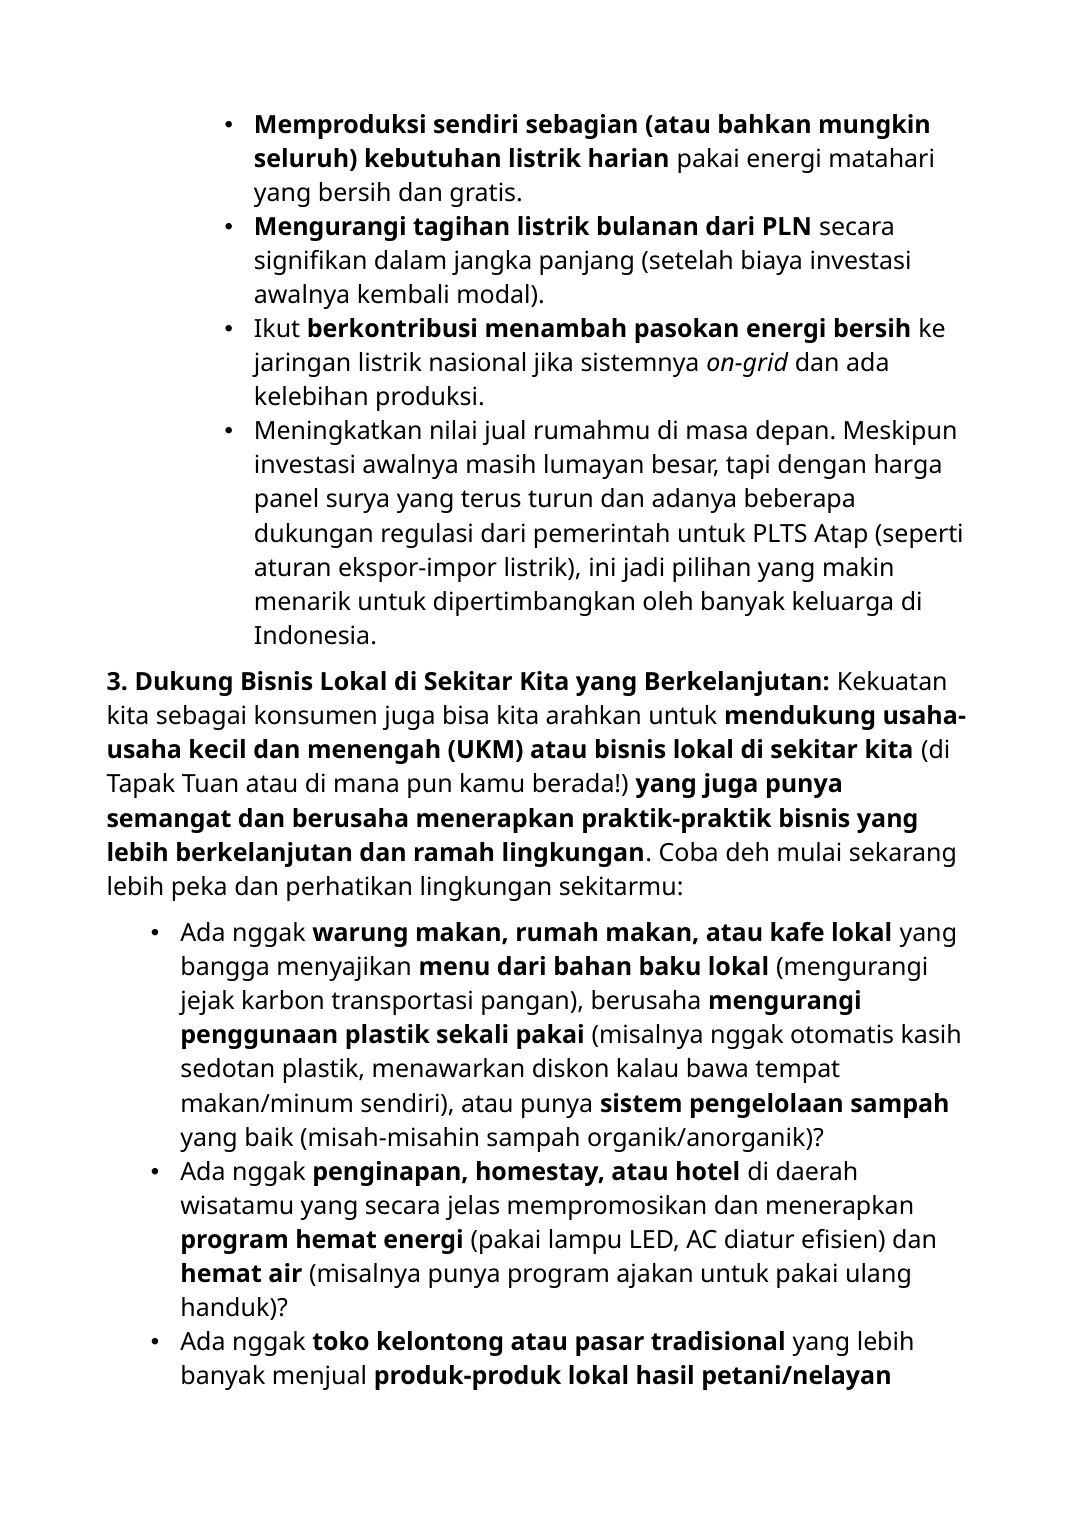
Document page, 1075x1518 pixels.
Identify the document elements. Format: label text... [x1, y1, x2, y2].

text 3. Dukung Bisnis Lokal di Sekitar Kita yang Berkelanjutan: Kekuatan kita sebagai konsumen juga bisa kita arahkan untuk mendukung usaha-usaha kecil dan menengah (UKM) atau bisnis lokal di sekitar kita (di Tapak Tuan atau di mana pun kamu berada!) yang juga punya semangat dan berusaha menerapkan praktik-praktik bisnis yang lebih berkelanjutan dan ramah lingkungan. Coba deh mulai sekarang lebih peka dan perhatikan lingkungan sekitarmu: [106, 664, 968, 902]
list Ikut berkontribusi menambah pasokan energi bersih ke jaringan listrik nasional jika sistemnya on-grid dan ada kelebihan produksi. [224, 311, 968, 413]
list Ada nggak warung makan, rumah makan, atau kafe lokal yang bangga menyajikan menu dari bahan baku lokal (mengurangi jejak karbon transportasi pangan), berusaha mengurangi penggunaan plastik sekali pakai (misalnya nggak otomatis kasih sedotan plastik, menawarkan diskon kalau bawa tempat makan/minum sendiri), atau punya sistem pengelolaan sampah yang baik (misah-misahin sampah organik/anorganik)? [151, 915, 968, 1153]
list Memproduksi sendiri sebagian (atau bahkan mungkin seluruh) kebutuhan listrik harian pakai energi matahari yang bersih dan gratis. [224, 106, 968, 209]
list Ada nggak penginapan, homestay, atau hotel di daerah wisatamu yang secara jelas mempromosikan dan menerapkan program hemat energi (pakai lampu LED, AC diatur efisien) dan hemat air (misalnya punya program ajakan untuk pakai ulang handuk)? [151, 1153, 968, 1324]
list Ada nggak toko kelontong atau pasar tradisional yang lebih banyak menjual produk-produk lokal hasil petani/nelayan [151, 1324, 968, 1392]
list Mengurangi tagihan listrik bulanan dari PLN secara signifikan dalam jangka panjang (setelah biaya investasi awalnya kembali modal). [224, 209, 968, 311]
list Meningkatkan nilai jual rumahmu di masa depan. Meskipun investasi awalnya masih lumayan besar, tapi dengan harga panel surya yang terus turun dan adanya beberapa dukungan regulasi dari pemerintah untuk PLTS Atap (seperti aturan ekspor-impor listrik), ini jadi pilihan yang makin menarik untuk dipertimbangkan oleh banyak keluarga di Indonesia. [224, 413, 968, 651]
